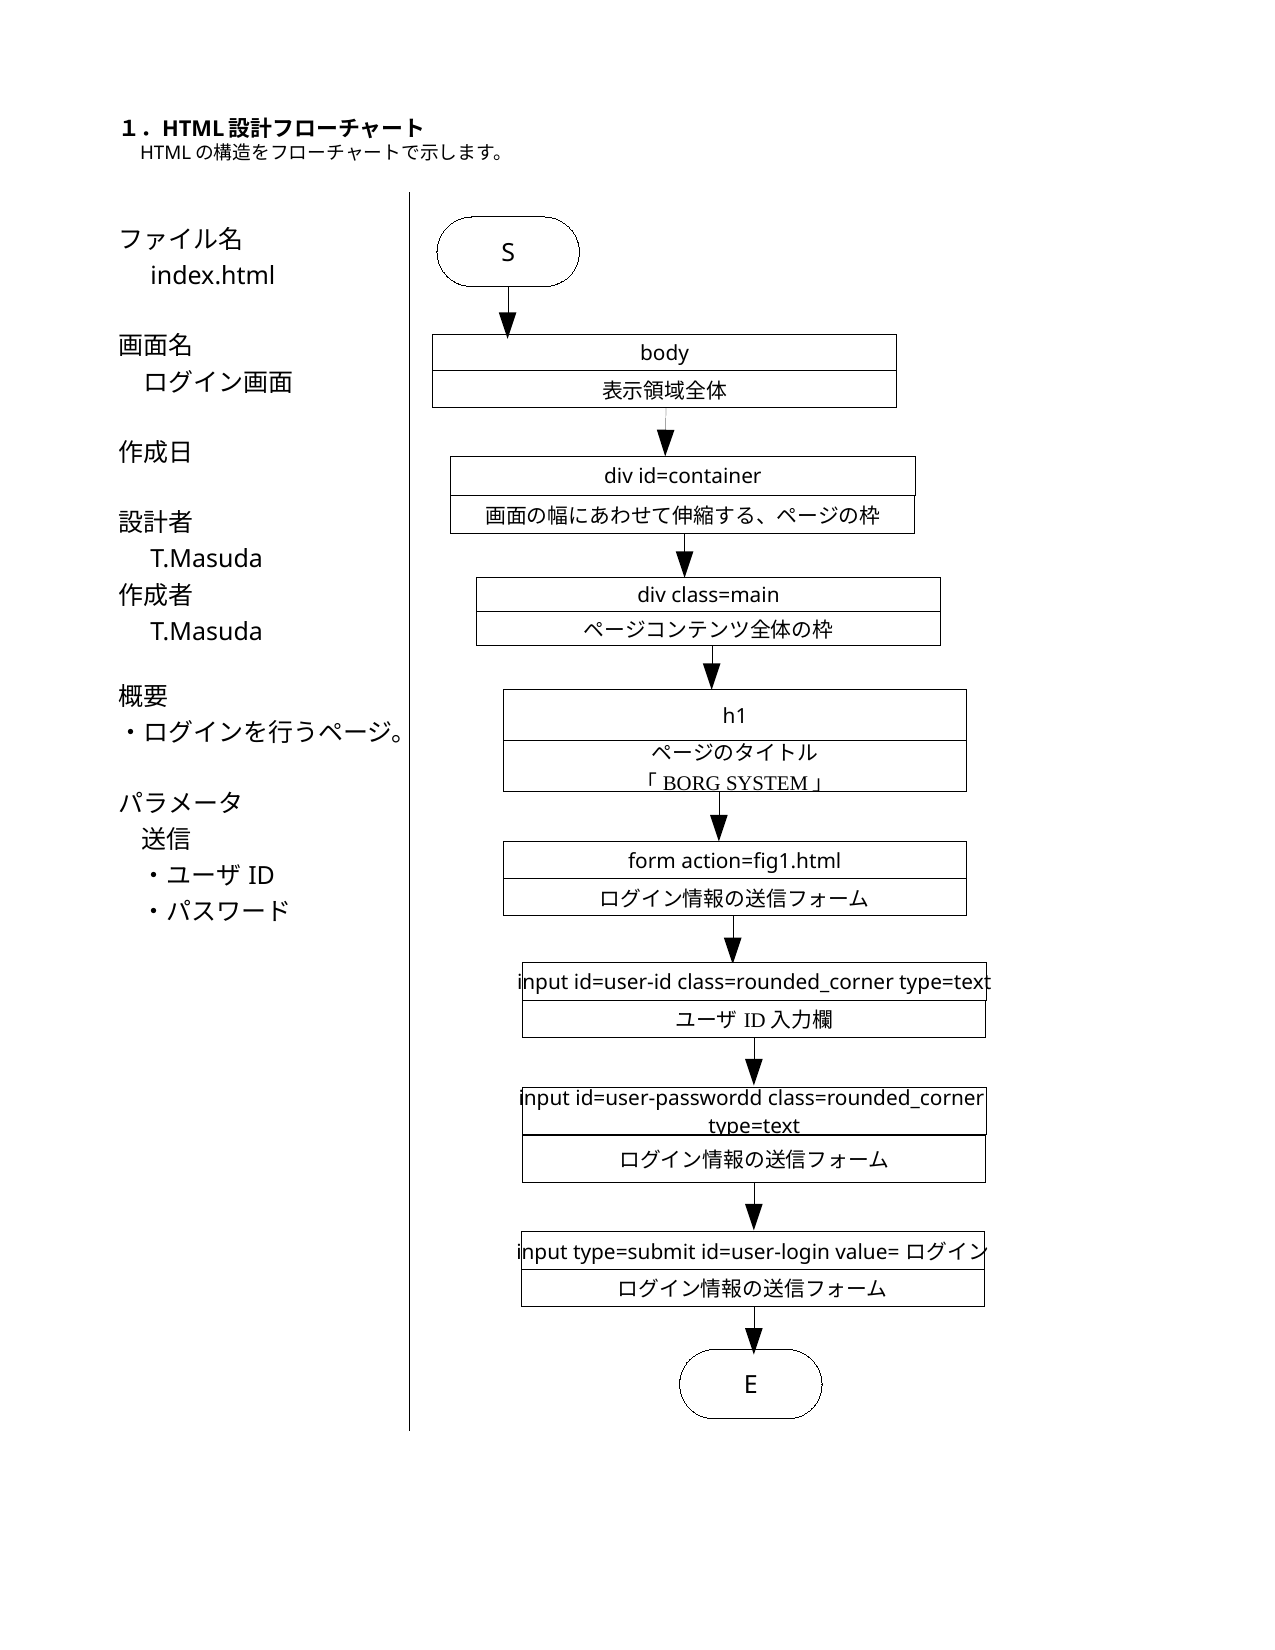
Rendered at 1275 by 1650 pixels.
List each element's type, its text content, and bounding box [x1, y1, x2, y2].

text １．HTML設計フローチャート [118, 118, 1157, 141]
text HTMLの構造をフローチャートで示します。 [118, 141, 1157, 164]
